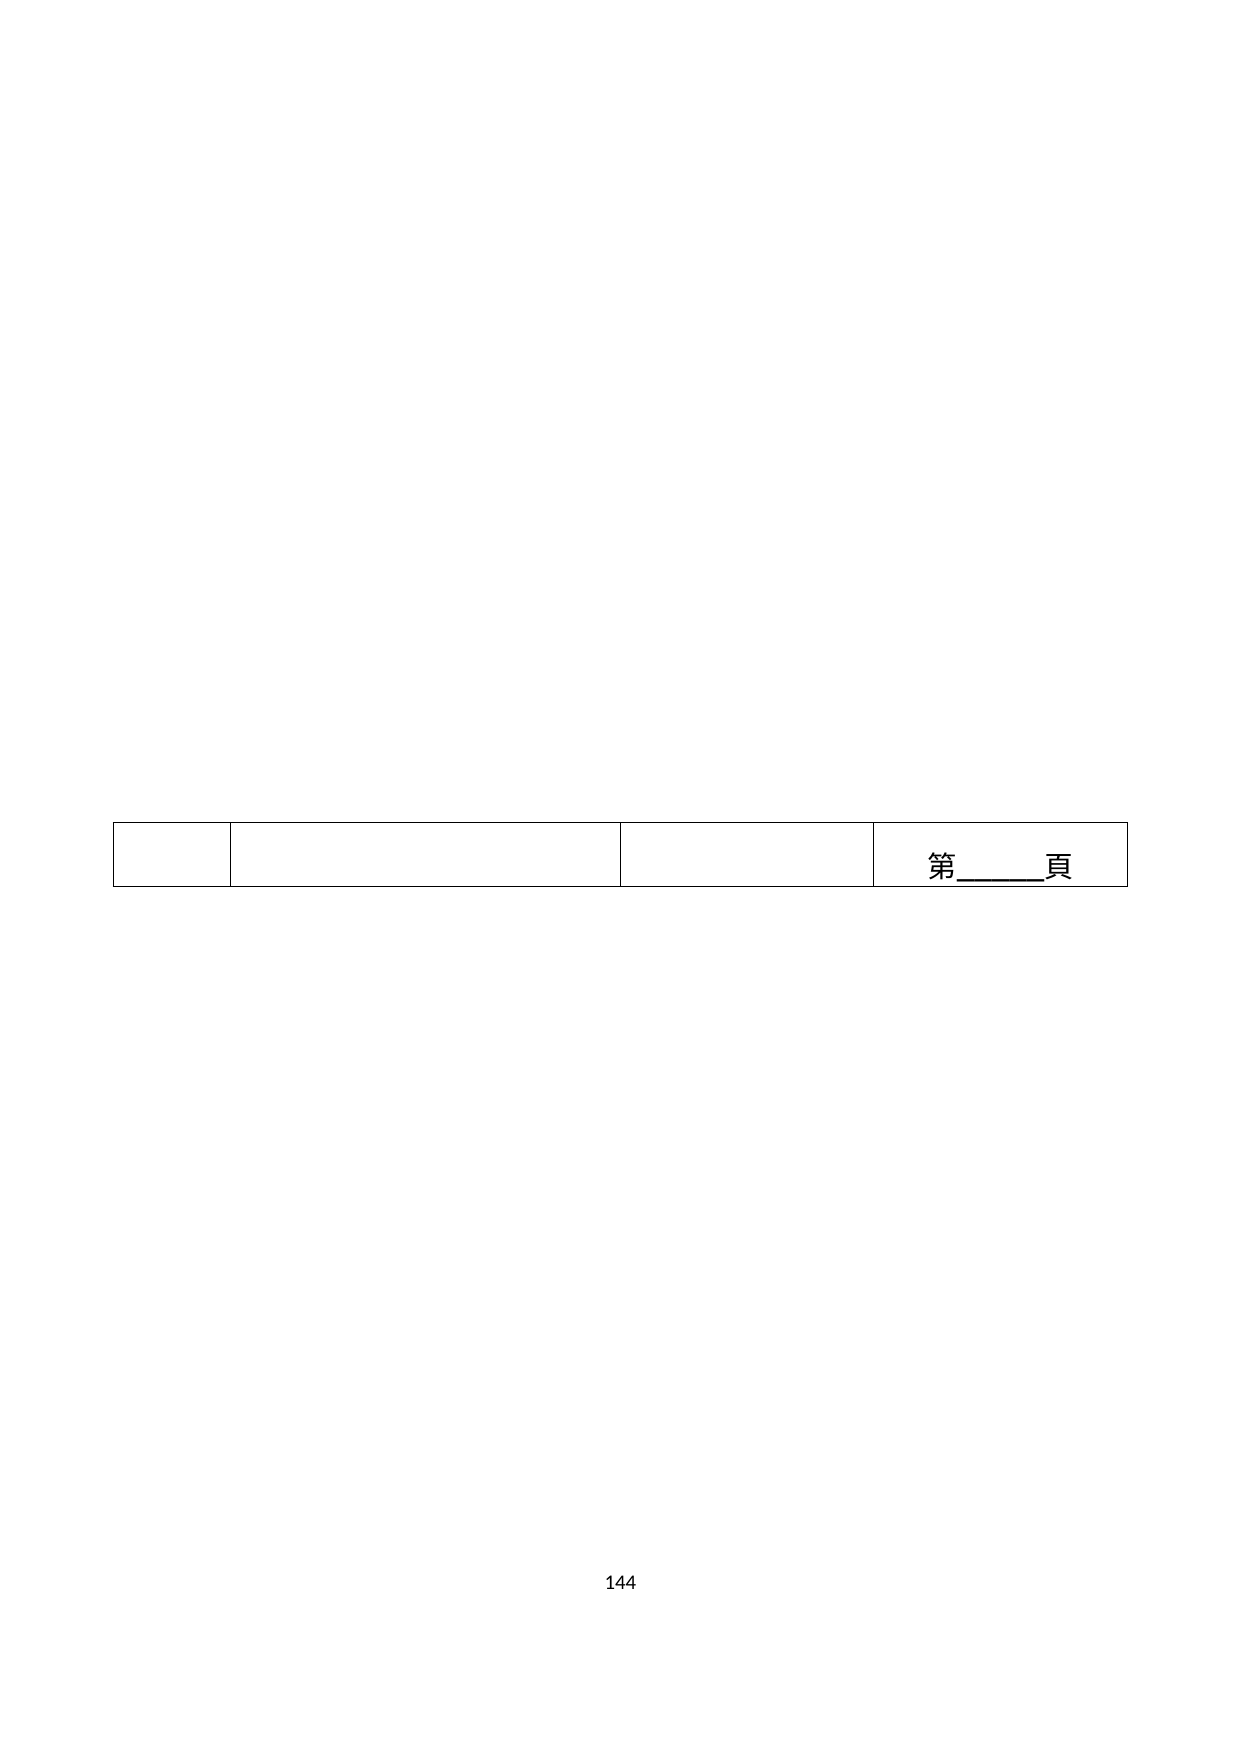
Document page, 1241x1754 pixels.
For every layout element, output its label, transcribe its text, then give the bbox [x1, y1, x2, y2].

table_cell [114, 823, 230, 886]
table_cell [621, 823, 873, 886]
table_cell [231, 823, 620, 886]
table_cell 第_____頁 [874, 823, 1127, 886]
